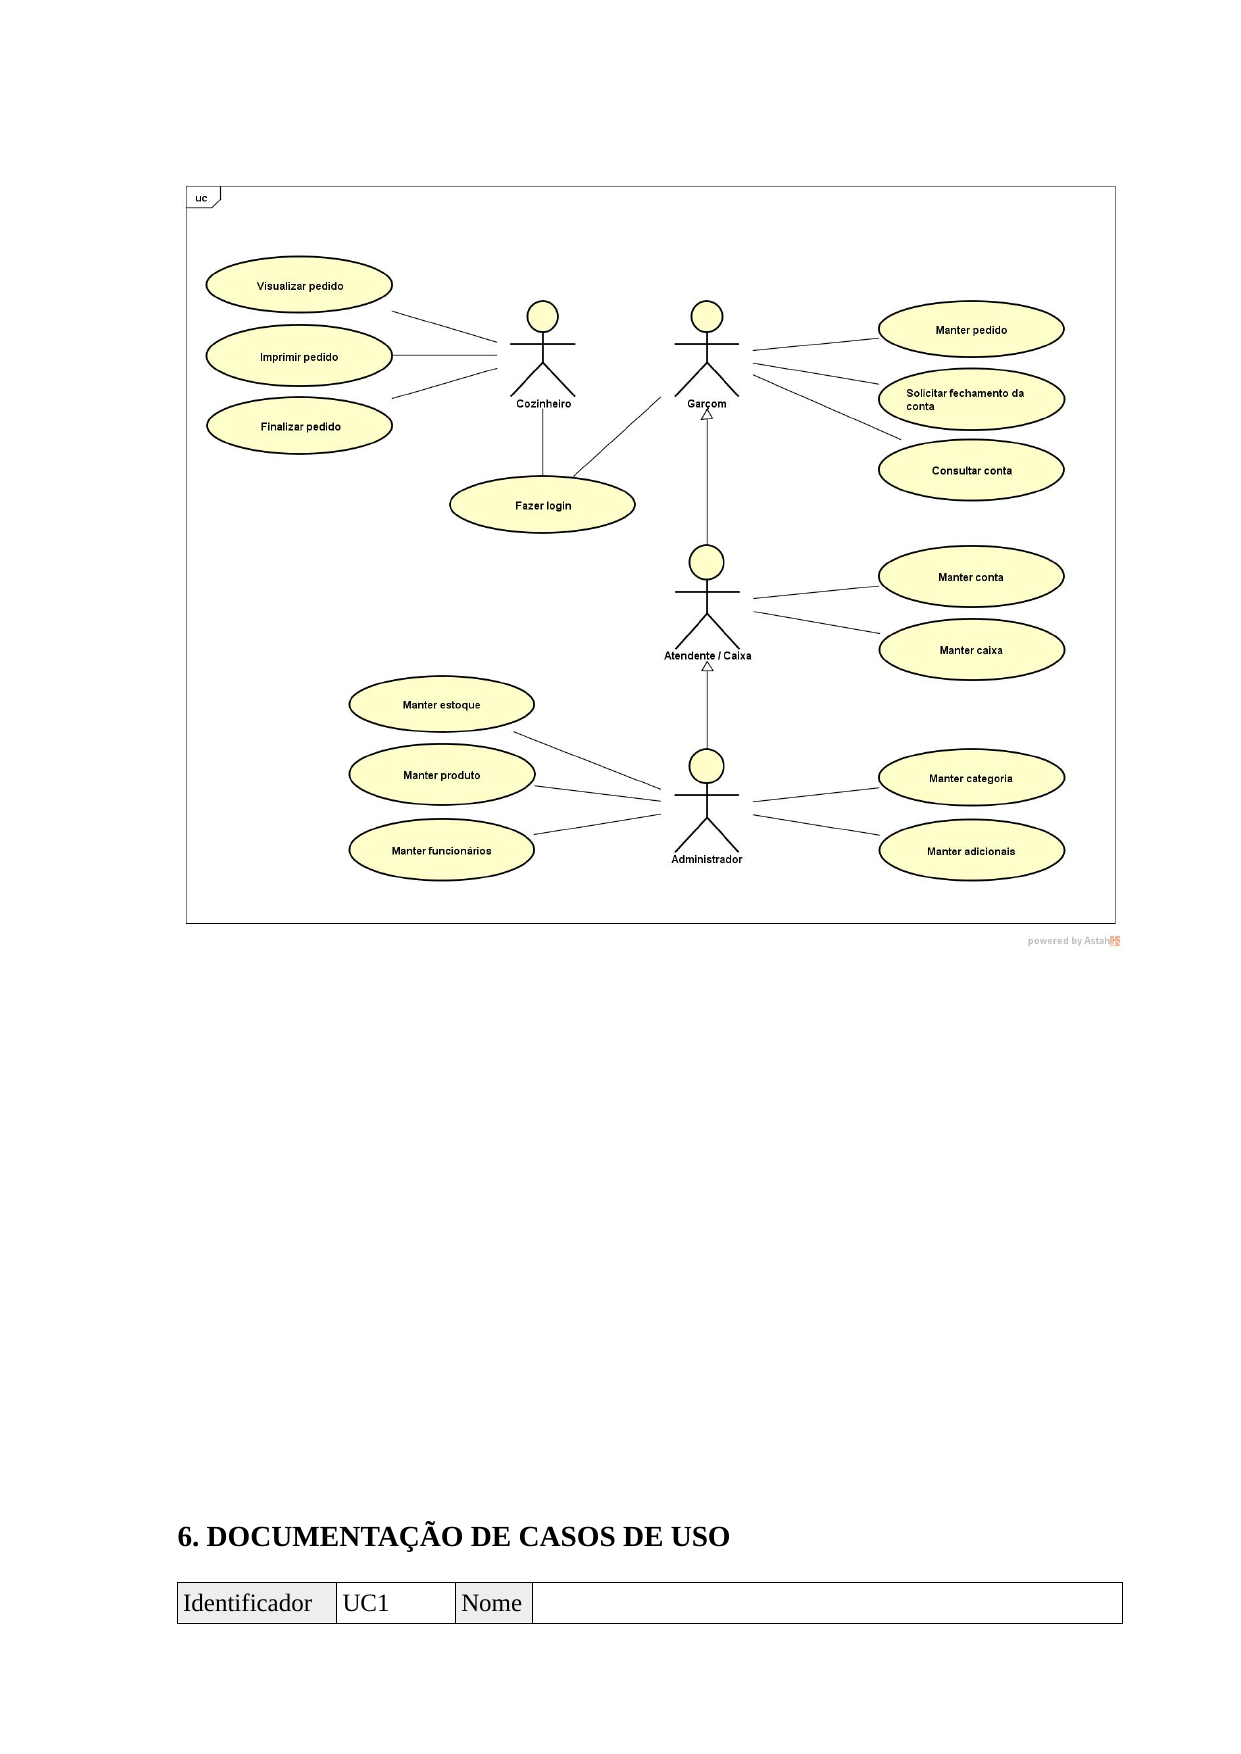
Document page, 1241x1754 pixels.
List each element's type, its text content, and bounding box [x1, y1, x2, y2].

table_header UC1 [337, 1583, 455, 1622]
picture [177, 177, 1123, 949]
table_header Nome [456, 1583, 532, 1622]
table_header Identificador [178, 1583, 336, 1622]
subtitle 6. DOCUMENTAÇÃO DE CASOS DE USO [177, 1519, 1122, 1552]
table_header [533, 1583, 1122, 1622]
